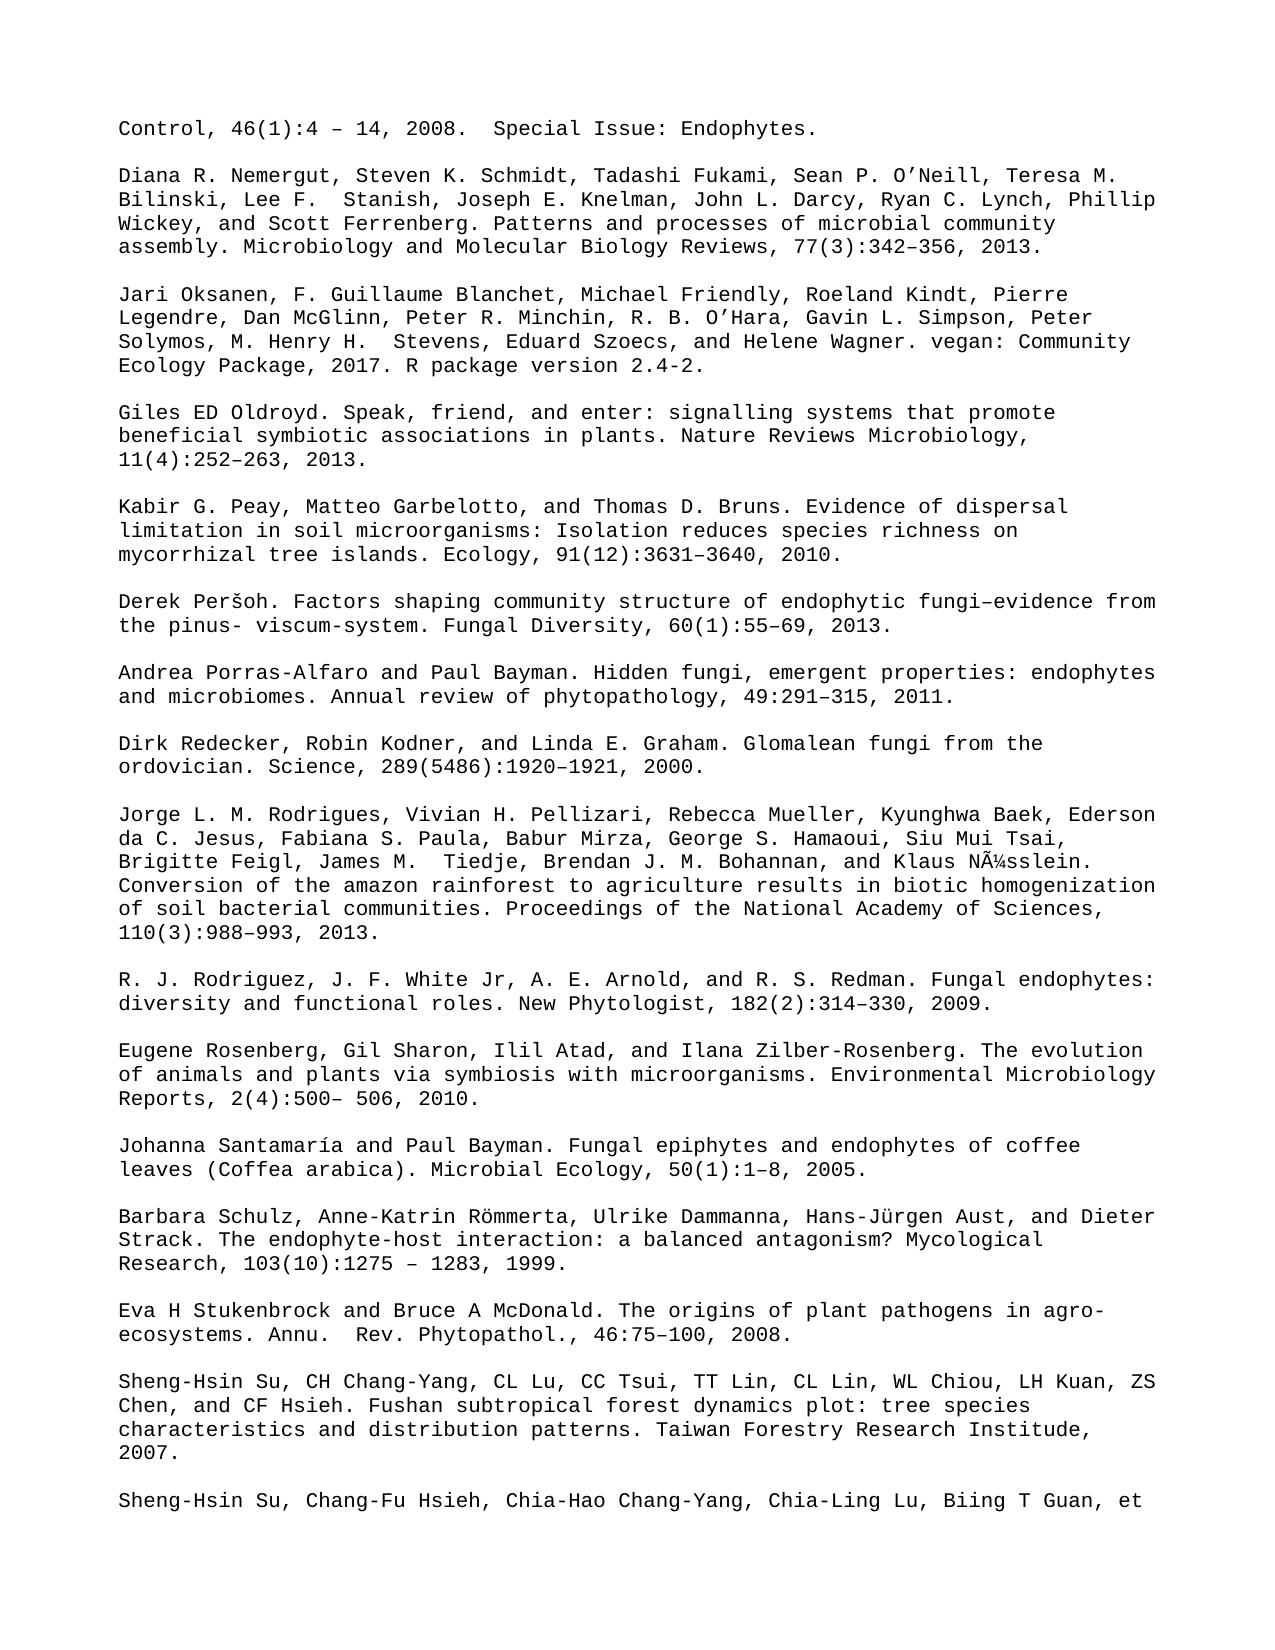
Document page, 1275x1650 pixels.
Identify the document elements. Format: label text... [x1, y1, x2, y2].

text Dirk Redecker, Robin Kodner, and Linda E. Graham. Glomalean fungi from the ordovician. Science, 289(5486):1920–1921, 2000. [118, 733, 1157, 780]
text Jari Oksanen, F. Guillaume Blanchet, Michael Friendly, Roeland Kindt, Pierre Legendre, Dan McGlinn, Peter R. Minchin, R. B. O’Hara, Gavin L. Simpson, Peter Solymos, M. Henry H. Stevens, Eduard Szoecs, and Helene Wagner. vegan: Community Ecology Package, 2017. R package version 2.4-2. [118, 284, 1157, 378]
text R. J. Rodriguez, J. F. White Jr, A. E. Arnold, and R. S. Redman. Fungal endophytes: diversity and functional roles. New Phytologist, 182(2):314–330, 2009. [118, 969, 1157, 1017]
text Control, 46(1):4 – 14, 2008. Special Issue: Endophytes. [118, 118, 1157, 142]
text Eugene Rosenberg, Gil Sharon, Ilil Atad, and Ilana Zilber-Rosenberg. The evolution of animals and plants via symbiosis with microorganisms. Environmental Microbiology Reports, 2(4):500– 506, 2010. [118, 1040, 1157, 1111]
text Derek Peršoh. Factors shaping community structure of endophytic fungi–evidence from the pinus- viscum-system. Fungal Diversity, 60(1):55–69, 2013. [118, 591, 1157, 638]
text Barbara Schulz, Anne-Katrin Römmerta, Ulrike Dammanna, Hans-Jürgen Aust, and Dieter Strack. The endophyte-host interaction: a balanced antagonism? Mycological Research, 103(10):1275 – 1283, 1999. [118, 1206, 1157, 1277]
text Eva H Stukenbrock and Bruce A McDonald. The origins of plant pathogens in agro-ecosystems. Annu. Rev. Phytopathol., 46:75–100, 2008. [118, 1300, 1157, 1348]
text Giles ED Oldroyd. Speak, friend, and enter: signalling systems that promote beneficial symbiotic associations in plants. Nature Reviews Microbiology, 11(4):252–263, 2013. [118, 402, 1157, 473]
text Johanna Santamaría and Paul Bayman. Fungal epiphytes and endophytes of coffee leaves (Coffea arabica). Microbial Ecology, 50(1):1–8, 2005. [118, 1135, 1157, 1182]
text Kabir G. Peay, Matteo Garbelotto, and Thomas D. Bruns. Evidence of dispersal limitation in soil microorganisms: Isolation reduces species richness on mycorrhizal tree islands. Ecology, 91(12):3631–3640, 2010. [118, 496, 1157, 567]
text Sheng-Hsin Su, Chang-Fu Hsieh, Chia-Hao Chang-Yang, Chia-Ling Lu, Biing T Guan, et [118, 1489, 1157, 1513]
text Sheng-Hsin Su, CH Chang-Yang, CL Lu, CC Tsui, TT Lin, CL Lin, WL Chiou, LH Kuan, ZS Chen, and CF Hsieh. Fushan subtropical forest dynamics plot: tree species characteristics and distribution patterns. Taiwan Forestry Research Institude, 2007. [118, 1371, 1157, 1466]
text Jorge L. M. Rodrigues, Vivian H. Pellizari, Rebecca Mueller, Kyunghwa Baek, Ederson da C. Jesus, Fabiana S. Paula, Babur Mirza, George S. Hamaoui, Siu Mui Tsai, Brigitte Feigl, James M. Tiedje, Brendan J. M. Bohannan, and Klaus NÃ¼sslein. Conversion of the amazon rainforest to agriculture results in biotic homogenization of soil bacterial communities. Proceedings of the National Academy of Sciences, 110(3):988–993, 2013. [118, 804, 1157, 946]
text Diana R. Nemergut, Steven K. Schmidt, Tadashi Fukami, Sean P. O’Neill, Teresa M. Bilinski, Lee F. Stanish, Joseph E. Knelman, John L. Darcy, Ryan C. Lynch, Phillip Wickey, and Scott Ferrenberg. Patterns and processes of microbial community assembly. Microbiology and Molecular Biology Reviews, 77(3):342–356, 2013. [118, 165, 1157, 260]
text Andrea Porras-Alfaro and Paul Bayman. Hidden fungi, emergent properties: endophytes and microbiomes. Annual review of phytopathology, 49:291–315, 2011. [118, 662, 1157, 709]
